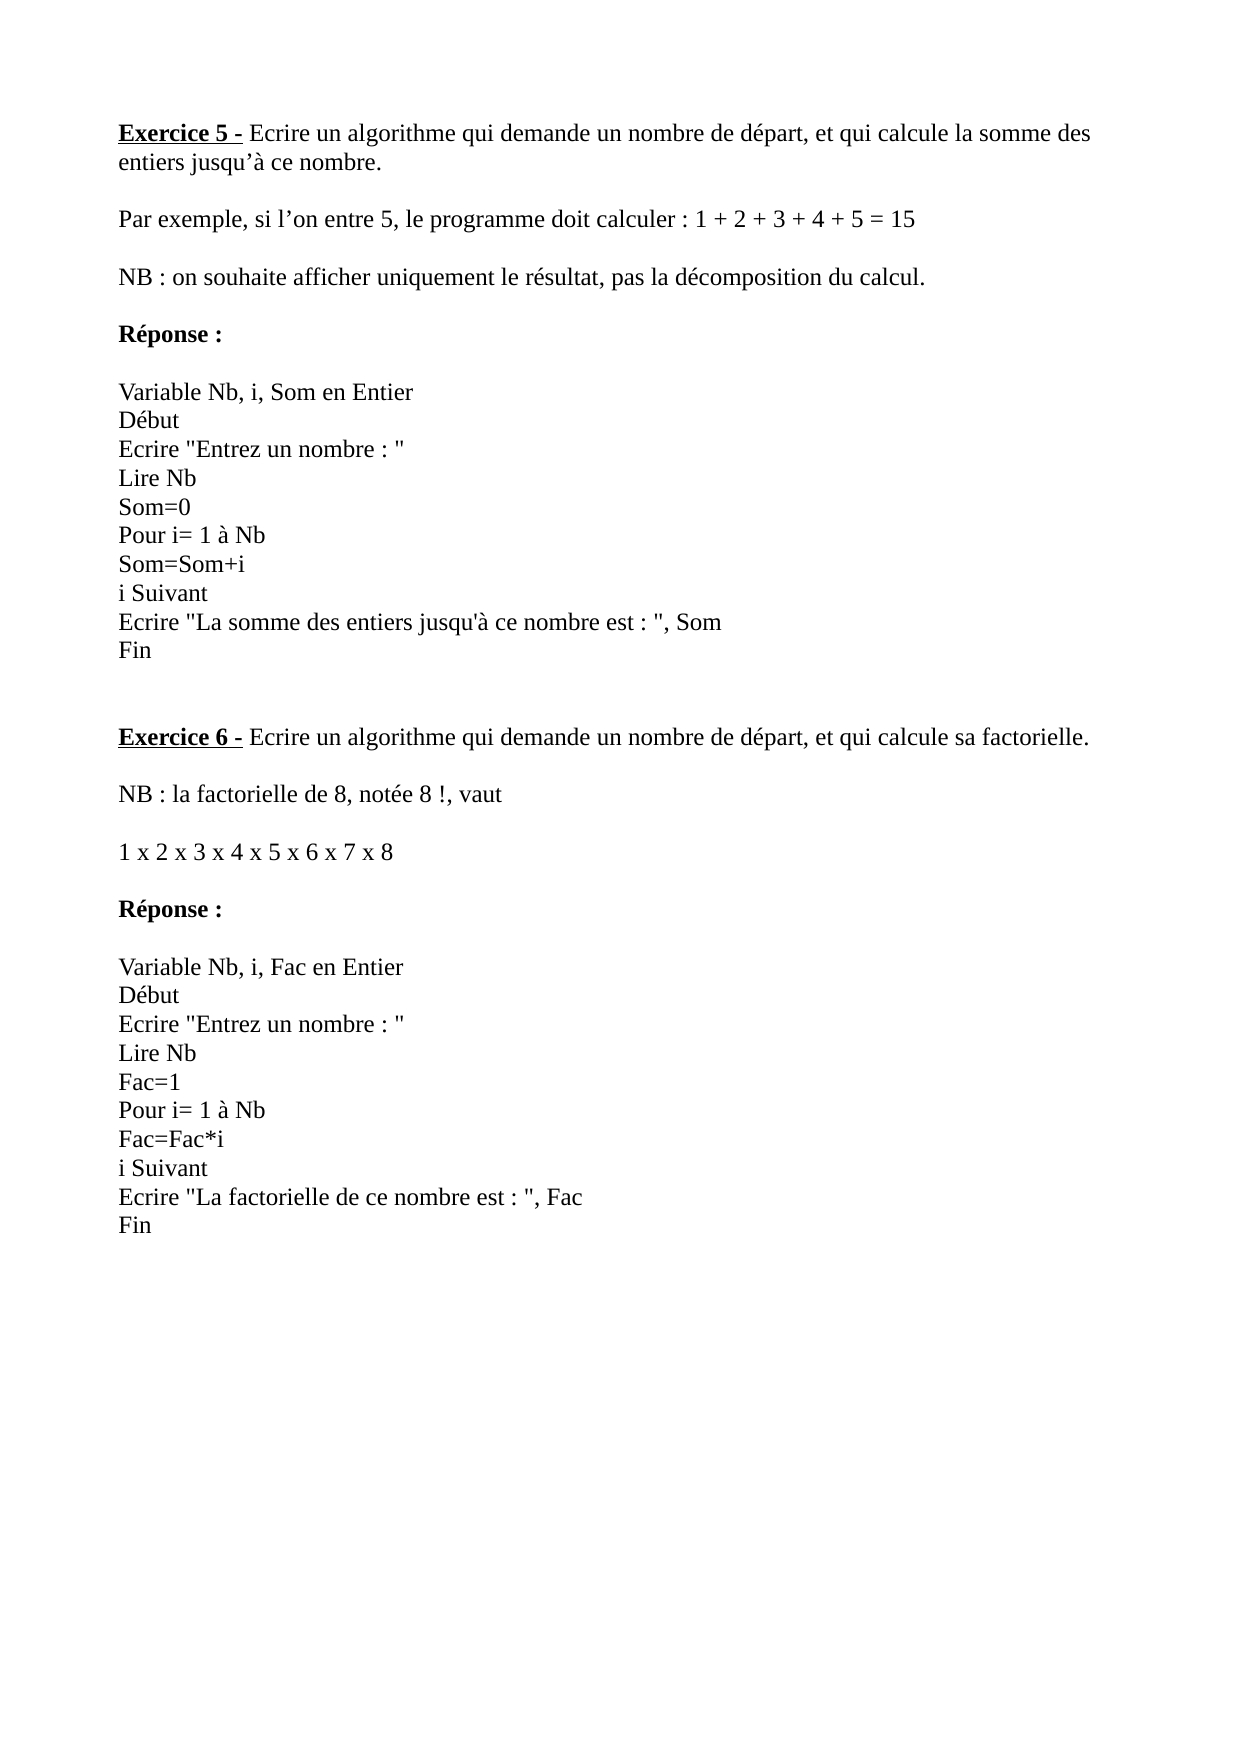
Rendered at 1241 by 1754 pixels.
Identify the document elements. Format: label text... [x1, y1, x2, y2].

text Exercice 5 - Ecrire un algorithme qui demande un nombre de départ, et qui calcule la somme des entiers jusqu’à ce nombre. [118, 118, 1122, 176]
text Début [118, 406, 1122, 434]
text Variable Nb, i, Fac en Entier [118, 952, 1122, 981]
text Ecrire "Entrez un nombre : " [118, 434, 1122, 463]
text Début [118, 981, 1122, 1009]
text Réponse : [118, 894, 1122, 923]
text Ecrire "La factorielle de ce nombre est : ", Fac [118, 1182, 1122, 1211]
text Variable Nb, i, Som en Entier [118, 377, 1122, 406]
text Fin [118, 1211, 1122, 1239]
text Par exemple, si l’on entre 5, le programme doit calculer : 1 + 2 + 3 + 4 + 5 = 15 [118, 204, 1122, 233]
text Fac=Fac*i [118, 1124, 1122, 1153]
text Exercice 6 - Ecrire un algorithme qui demande un nombre de départ, et qui calcule sa factorielle. [118, 722, 1122, 751]
text Pour i= 1 à Nb [118, 1096, 1122, 1124]
text NB : on souhaite afficher uniquement le résultat, pas la décomposition du calcul. [118, 262, 1122, 291]
text Som=0 [118, 492, 1122, 521]
text NB : la factorielle de 8, notée 8 !, vaut [118, 779, 1122, 808]
text Pour i= 1 à Nb [118, 521, 1122, 549]
text Fin [118, 636, 1122, 664]
text Réponse : [118, 319, 1122, 348]
text 1 x 2 x 3 x 4 x 5 x 6 x 7 x 8 [118, 837, 1122, 866]
text Som=Som+i [118, 549, 1122, 578]
text Lire Nb [118, 1038, 1122, 1067]
text Fac=1 [118, 1067, 1122, 1096]
text i Suivant [118, 1153, 1122, 1182]
text Ecrire "La somme des entiers jusqu'à ce nombre est : ", Som [118, 607, 1122, 636]
text Lire Nb [118, 463, 1122, 492]
text Ecrire "Entrez un nombre : " [118, 1009, 1122, 1038]
text i Suivant [118, 578, 1122, 607]
